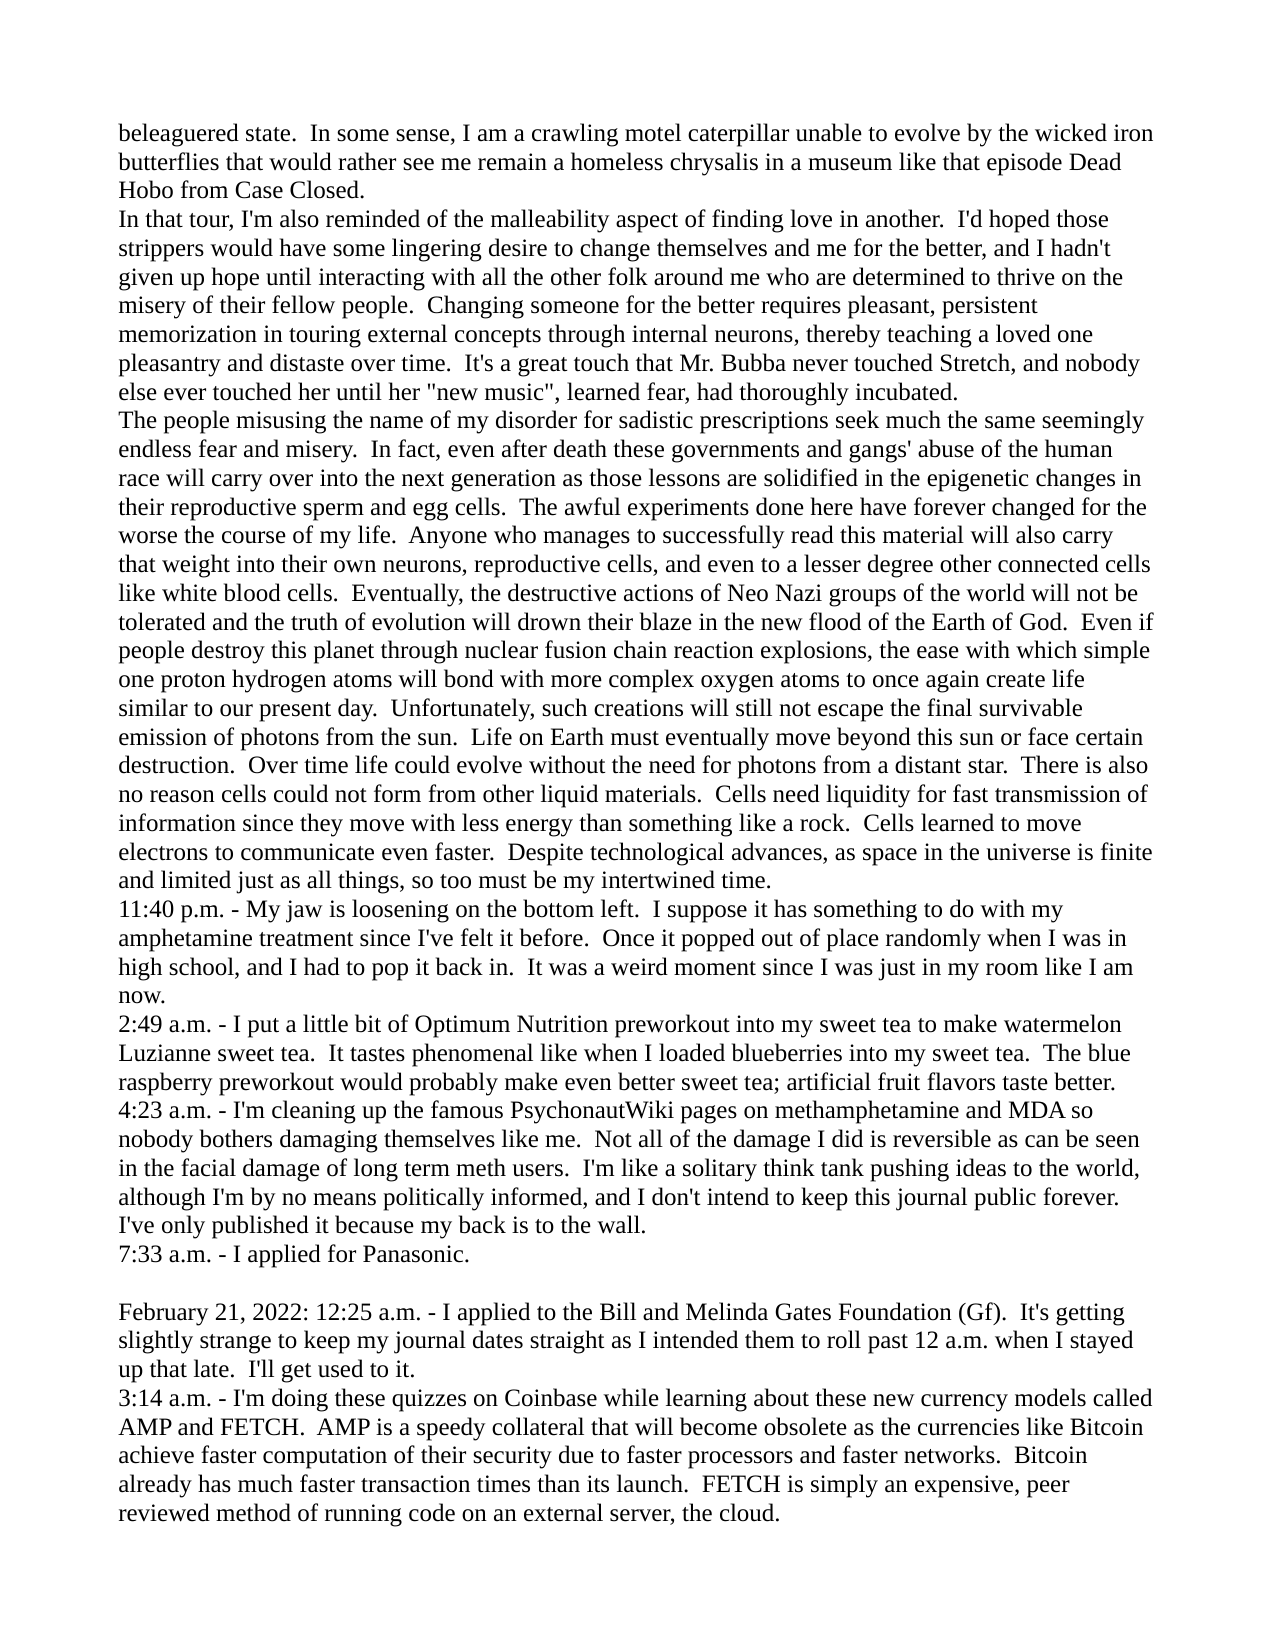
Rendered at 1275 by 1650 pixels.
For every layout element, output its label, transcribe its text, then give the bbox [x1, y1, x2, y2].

text 11:40 p.m. - My jaw is loosening on the bottom left. I suppose it has something to do with my amphetamine treatment since I've felt it before. Once it popped out of place randomly when I was in high school, and I had to pop it back in. It was a weird moment since I was just in my room like I am now. [118, 894, 1157, 1009]
text 4:23 a.m. - I'm cleaning up the famous PsychonautWiki pages on methamphetamine and MDA so nobody bothers damaging themselves like me. Not all of the damage I did is reversible as can be seen in the facial damage of long term meth users. I'm like a solitary think tank pushing ideas to the world, although I'm by no means politically informed, and I don't intend to keep this journal public forever. I've only published it because my back is to the wall. [118, 1096, 1157, 1239]
text February 21, 2022: 12:25 a.m. - I applied to the Bill and Melinda Gates Foundation (Gf). It's getting slightly strange to keep my journal dates straight as I intended them to roll past 12 a.m. when I stayed up that late. I'll get used to it. [118, 1297, 1157, 1383]
text The people misusing the name of my disorder for sadistic prescriptions seek much the same seemingly endless fear and misery. In fact, even after death these governments and gangs' abuse of the human race will carry over into the next generation as those lessons are solidified in the epigenetic changes in their reproductive sperm and egg cells. The awful experiments done here have forever changed for the worse the course of my life. Anyone who manages to successfully read this material will also carry that weight into their own neurons, reproductive cells, and even to a lesser degree other connected cells like white blood cells. Eventually, the destructive actions of Neo Nazi groups of the world will not be tolerated and the truth of evolution will drown their blaze in the new flood of the Earth of God. Even if people destroy this planet through nuclear fusion chain reaction explosions, the ease with which simple one proton hydrogen atoms will bond with more complex oxygen atoms to once again create life similar to our present day. Unfortunately, such creations will still not escape the final survivable emission of photons from the sun. Life on Earth must eventually move beyond this sun or face certain destruction. Over time life could evolve without the need for photons from a distant star. There is also no reason cells could not form from other liquid materials. Cells need liquidity for fast transmission of information since they move with less energy than something like a rock. Cells learned to move electrons to communicate even faster. Despite technological advances, as space in the universe is finite and limited just as all things, so too must be my intertwined time. [118, 406, 1157, 894]
text 2:49 a.m. - I put a little bit of Optimum Nutrition preworkout into my sweet tea to make watermelon Luzianne sweet tea. It tastes phenomenal like when I loaded blueberries into my sweet tea. The blue raspberry preworkout would probably make even better sweet tea; artificial fruit flavors taste better. [118, 1009, 1157, 1096]
text In that tour, I'm also reminded of the malleability aspect of finding love in another. I'd hoped those strippers would have some lingering desire to change themselves and me for the better, and I hadn't given up hope until interacting with all the other folk around me who are determined to thrive on the misery of their fellow people. Changing someone for the better requires pleasant, persistent memorization in touring external concepts through internal neurons, thereby teaching a loved one pleasantry and distaste over time. It's a great touch that Mr. Bubba never touched Stretch, and nobody else ever touched her until her "new music", learned fear, had thoroughly incubated. [118, 204, 1157, 406]
text 7:33 a.m. - I applied for Panasonic. [118, 1239, 1157, 1268]
text 3:14 a.m. - I'm doing these quizzes on Coinbase while learning about these new currency models called AMP and FETCH. AMP is a speedy collateral that will become obsolete as the currencies like Bitcoin achieve faster computation of their security due to faster processors and faster networks. Bitcoin already has much faster transaction times than its launch. FETCH is simply an expensive, peer reviewed method of running code on an external server, the cloud. [118, 1383, 1157, 1527]
text beleaguered state. In some sense, I am a crawling motel caterpillar unable to evolve by the wicked iron butterflies that would rather see me remain a homeless chrysalis in a museum like that episode Dead Hobo from Case Closed. [118, 118, 1157, 204]
